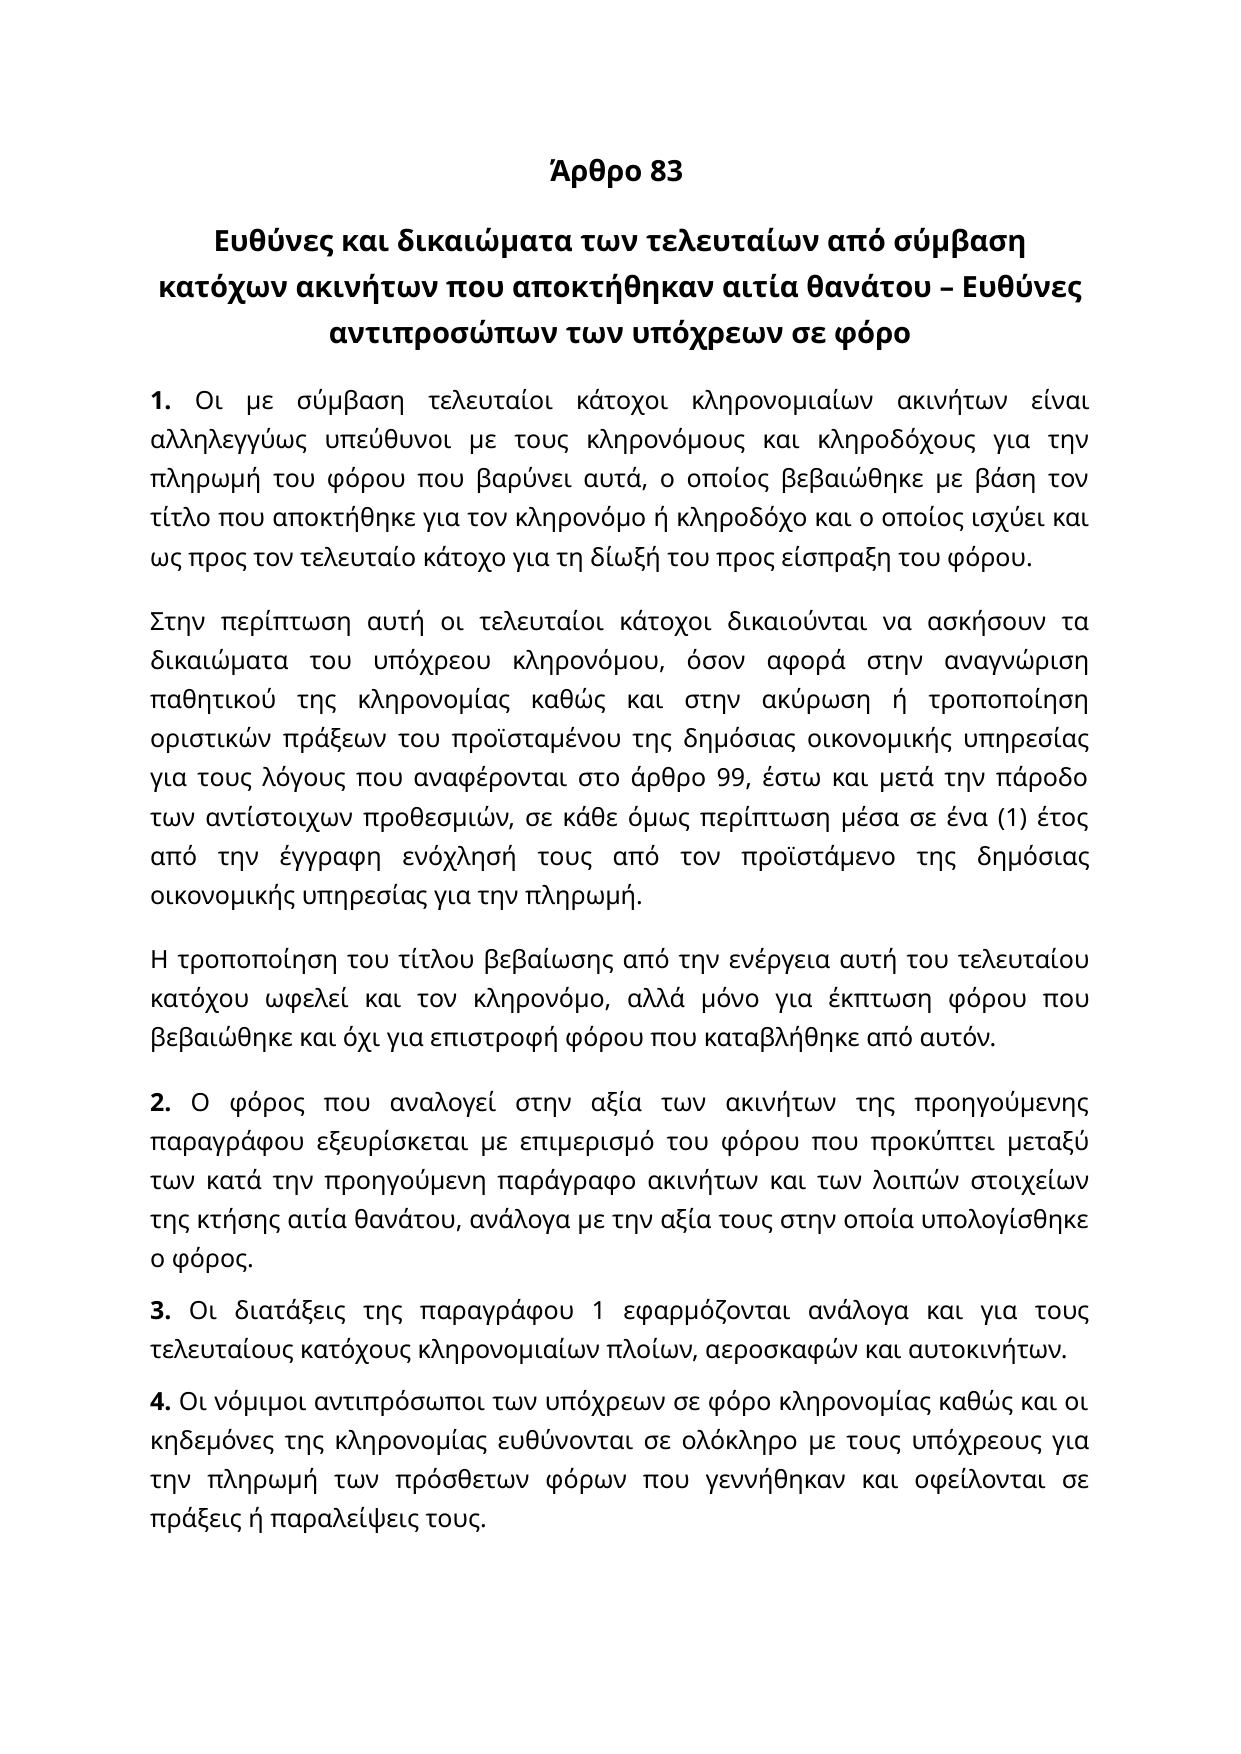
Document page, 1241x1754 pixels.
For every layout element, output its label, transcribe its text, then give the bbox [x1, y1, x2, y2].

text Η τροποποίηση του τίτλου βεβαίωσης από την ενέργεια αυτή του τελευταίου κατόχου ωφελεί και τον κληρονόμο, αλλά μόνο για έκπτωση φόρου που βεβαιώθηκε και όχι για επιστροφή φόρου που καταβλήθηκε από αυτόν. [150, 942, 1090, 1054]
text 3. Οι διατάξεις της παραγράφου 1 εφαρμόζονται ανάλογα και για τους τελευταίους κατόχους κληρονομιαίων πλοίων, αεροσκαφών και αυτοκινήτων. [150, 1292, 1090, 1366]
subtitle Ευθύνες και δικαιώματα των τελευταίων από σύμβαση κατόχων ακινήτων που αποκτήθηκαν αιτία θανάτου – Ευθύνες αντιπροσώπων των υπόχρεων σε φόρο [150, 221, 1090, 352]
text Στην περίπτωση αυτή οι τελευταίοι κάτοχοι δικαιούνται να ασκήσουν τα δικαιώματα του υπόχρεου κληρονόμου, όσον αφορά στην αναγνώριση παθητικού της κληρονομίας καθώς και στην ακύρωση ή τροποποίηση οριστικών πράξεων του προϊσταμένου της δημόσιας οικονομικής υπηρεσίας για τους λόγους που αναφέρονται στο άρθρο 99, έστω και μετά την πάροδο των αντίστοιχων προθεσμιών, σε κάθε όμως περίπτωση μέσα σε ένα (1) έτος από την έγγραφη ενόχλησή τους από τον προϊστάμενο της δημόσιας οικονομικής υπηρεσίας για την πληρωμή. [150, 603, 1090, 912]
text 1. Οι με σύμβαση τελευταίοι κάτοχοι κληρονομιαίων ακινήτων είναι αλληλεγγύως υπεύθυνοι με τους κληρονόμους και κληροδόχους για την πληρωμή του φόρου που βαρύνει αυτά, ο οποίος βεβαιώθηκε με βάση τον τίτλο που αποκτήθηκε για τον κληρονόμο ή κληροδόχο και ο οποίος ισχύει και ως προς τον τελευταίο κάτοχο για τη δίωξή του προς είσπραξη του φόρου. [150, 382, 1090, 573]
subtitle Άρθρο 83 [150, 150, 1090, 190]
text 2. Ο φόρος που αναλογεί στην αξία των ακινήτων της προηγούμενης παραγράφου εξευρίσκεται με επιμερισμό του φόρου που προκύπτει μεταξύ των κατά την προηγούμενη παράγραφο ακινήτων και των λοιπών στοιχείων της κτήσης αιτία θανάτου, ανάλογα με την αξία τους στην οποία υπολογίσθηκε ο φόρος. [150, 1084, 1090, 1275]
text 4. Οι νόμιμοι αντιπρόσωποι των υπόχρεων σε φόρο κληρονομίας καθώς και οι κηδεμόνες της κληρονομίας ευθύνονται σε ολόκληρο με τους υπόχρεους για την πληρωμή των πρόσθετων φόρων που γεννήθηκαν και οφείλονται σε πράξεις ή παραλείψεις τους. [150, 1383, 1090, 1535]
